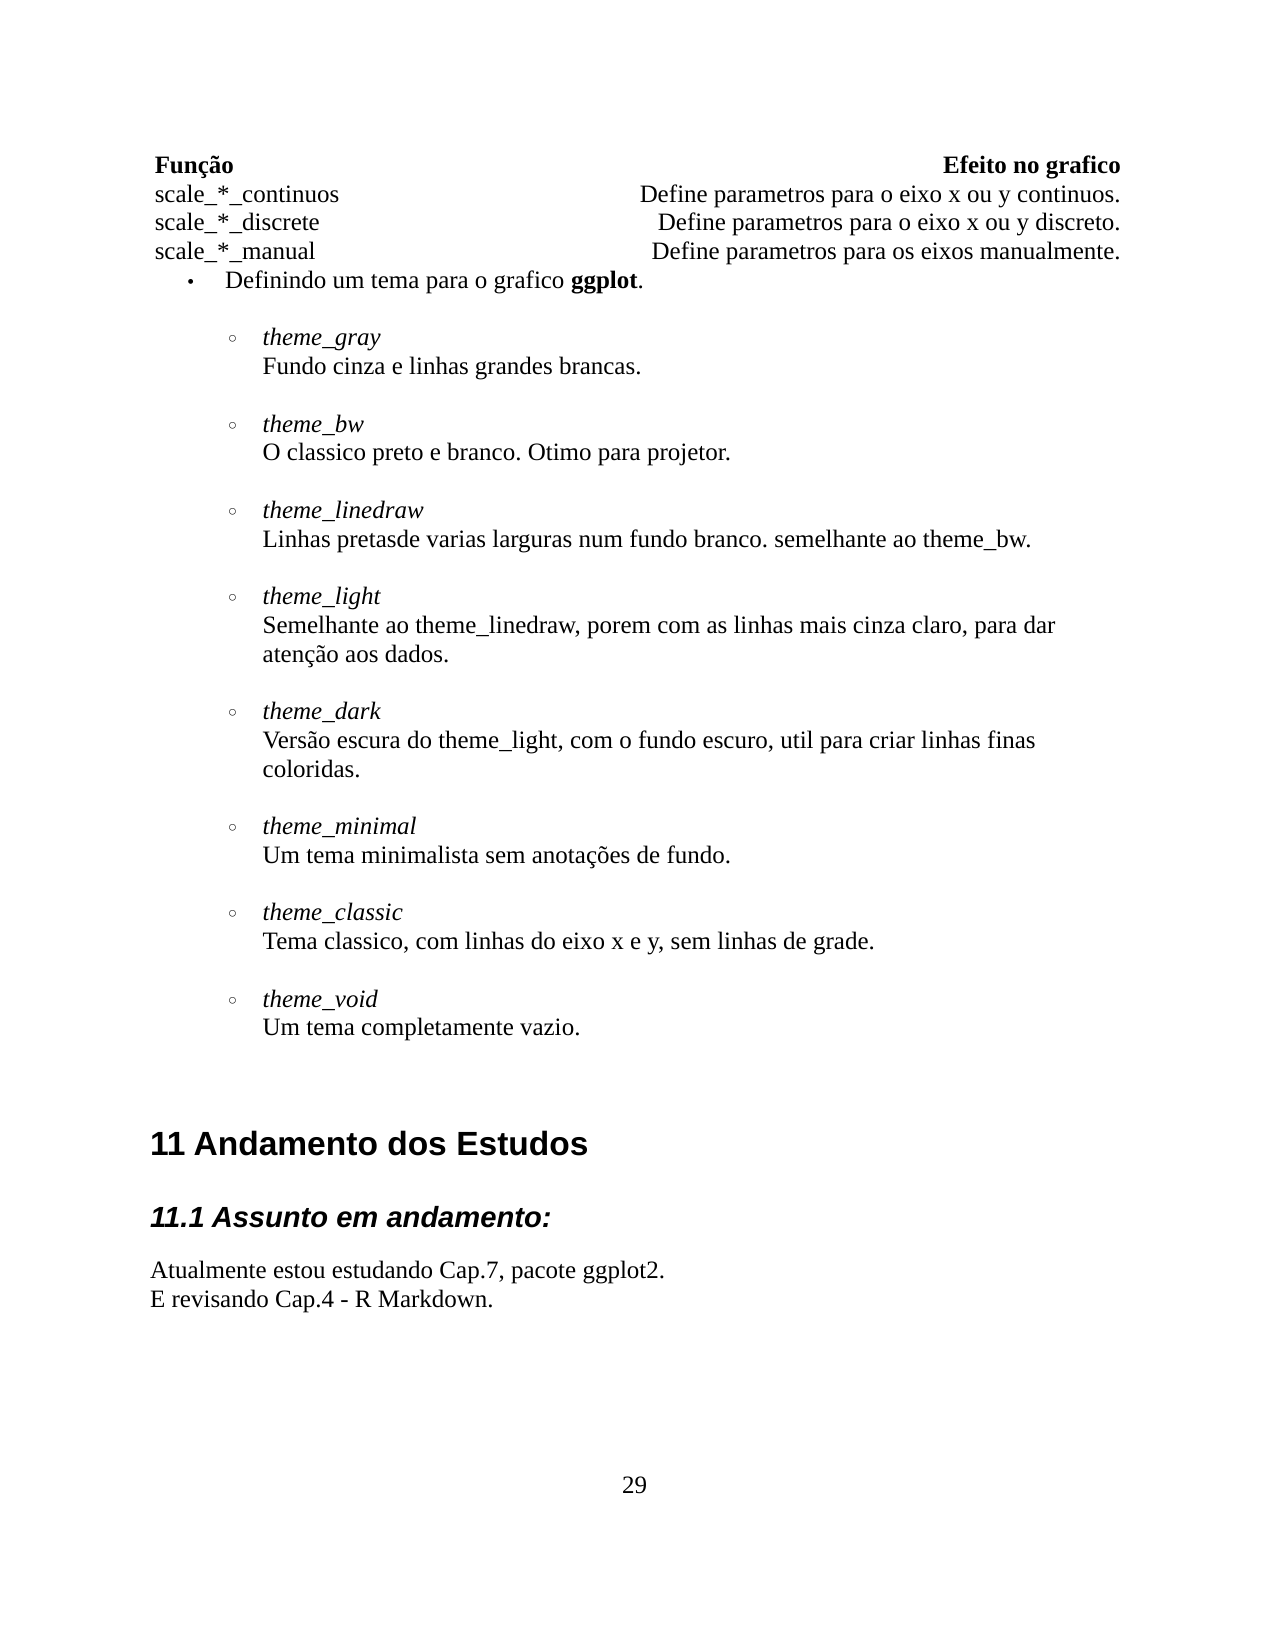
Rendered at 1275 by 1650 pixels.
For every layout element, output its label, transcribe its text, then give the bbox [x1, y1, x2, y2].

subtitle 11 Andamento dos Estudos [150, 1124, 1125, 1162]
list theme_bw O classico preto e branco. Otimo para projetor. [225, 409, 1125, 495]
table_header Função [150, 150, 394, 179]
list theme_dark Versão escura do theme_light, com o fundo escuro, util para criar linhas finas coloridas. [225, 696, 1125, 811]
list theme_gray Fundo cinza e linhas grandes brancas. [225, 322, 1125, 409]
subtitle 11.1 Assunto em andamento: [150, 1200, 1125, 1233]
list theme_classic Tema classico, com linhas do eixo x e y, sem linhas de grade. [225, 897, 1125, 984]
list theme_void Um tema completamente vazio. [225, 984, 1125, 1070]
table_cell Define parametros para o eixo x ou y continuos. [394, 179, 1125, 207]
list theme_minimal Um tema minimalista sem anotações de fundo. [225, 811, 1125, 897]
list Definindo um tema para o grafico ggplot. [187, 265, 1125, 322]
table_cell Define parametros para os eixos manualmente. [394, 236, 1125, 265]
table_cell scale_*_manual [150, 236, 394, 265]
table_cell scale_*_discrete [150, 208, 394, 236]
table_cell Define parametros para o eixo x ou y discreto. [394, 208, 1125, 236]
text Atualmente estou estudando Cap.7, pacote ggplot2. E revisando Cap.4 - R Markdown. [150, 1255, 1125, 1341]
list theme_light Semelhante ao theme_linedraw, porem com as linhas mais cinza claro, para dar atenção aos dados. [225, 581, 1125, 696]
table_cell scale_*_continuos [150, 179, 394, 207]
table_header Efeito no grafico [394, 150, 1125, 179]
list theme_linedraw Linhas pretasde varias larguras num fundo branco. semelhante ao theme_bw. [225, 495, 1125, 581]
